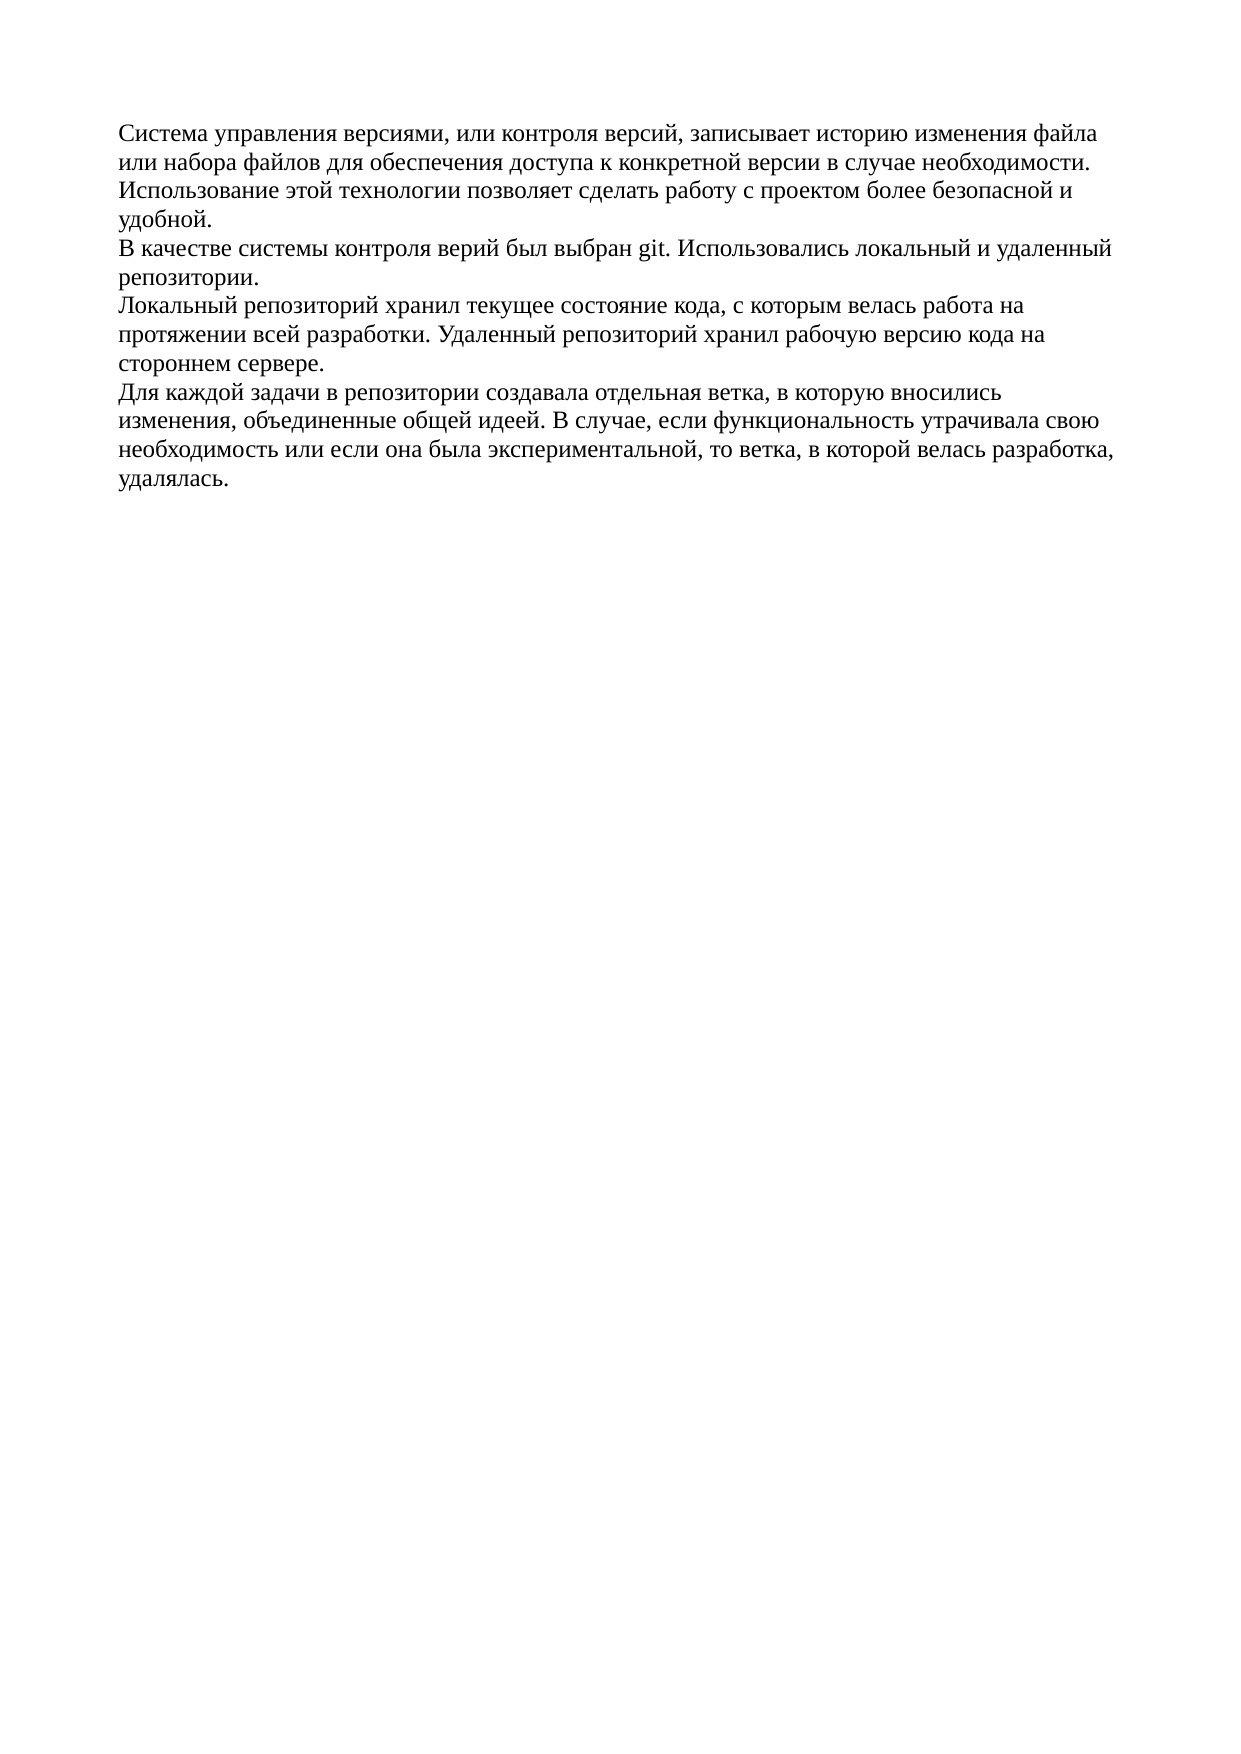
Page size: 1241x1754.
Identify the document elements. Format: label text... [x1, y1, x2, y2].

text Система управления версиями, или контроля версий, записывает историю изменения файла или набора файлов для обеспечения доступа к конкретной версии в случае необходимости. Использование этой технологии позволяет сделать работу с проектом более безопасной и удобной. [118, 118, 1122, 233]
text Локальный репозиторий хранил текущее состояние кода, с которым велась работа на протяжении всей разработки. Удаленный репозиторий хранил рабочую версию кода на стороннем сервере. [118, 291, 1122, 377]
text Для каждой задачи в репозитории создавала отдельная ветка, в которую вносились изменения, объединенные общей идеей. В случае, если функциональность утрачивала свою необходимость или если она была экспериментальной, то ветка, в которой велась разработка, удалялась. [118, 377, 1122, 492]
text В качестве системы контроля верий был выбран git. Использовались локальный и удаленный репозитории. [118, 233, 1122, 291]
